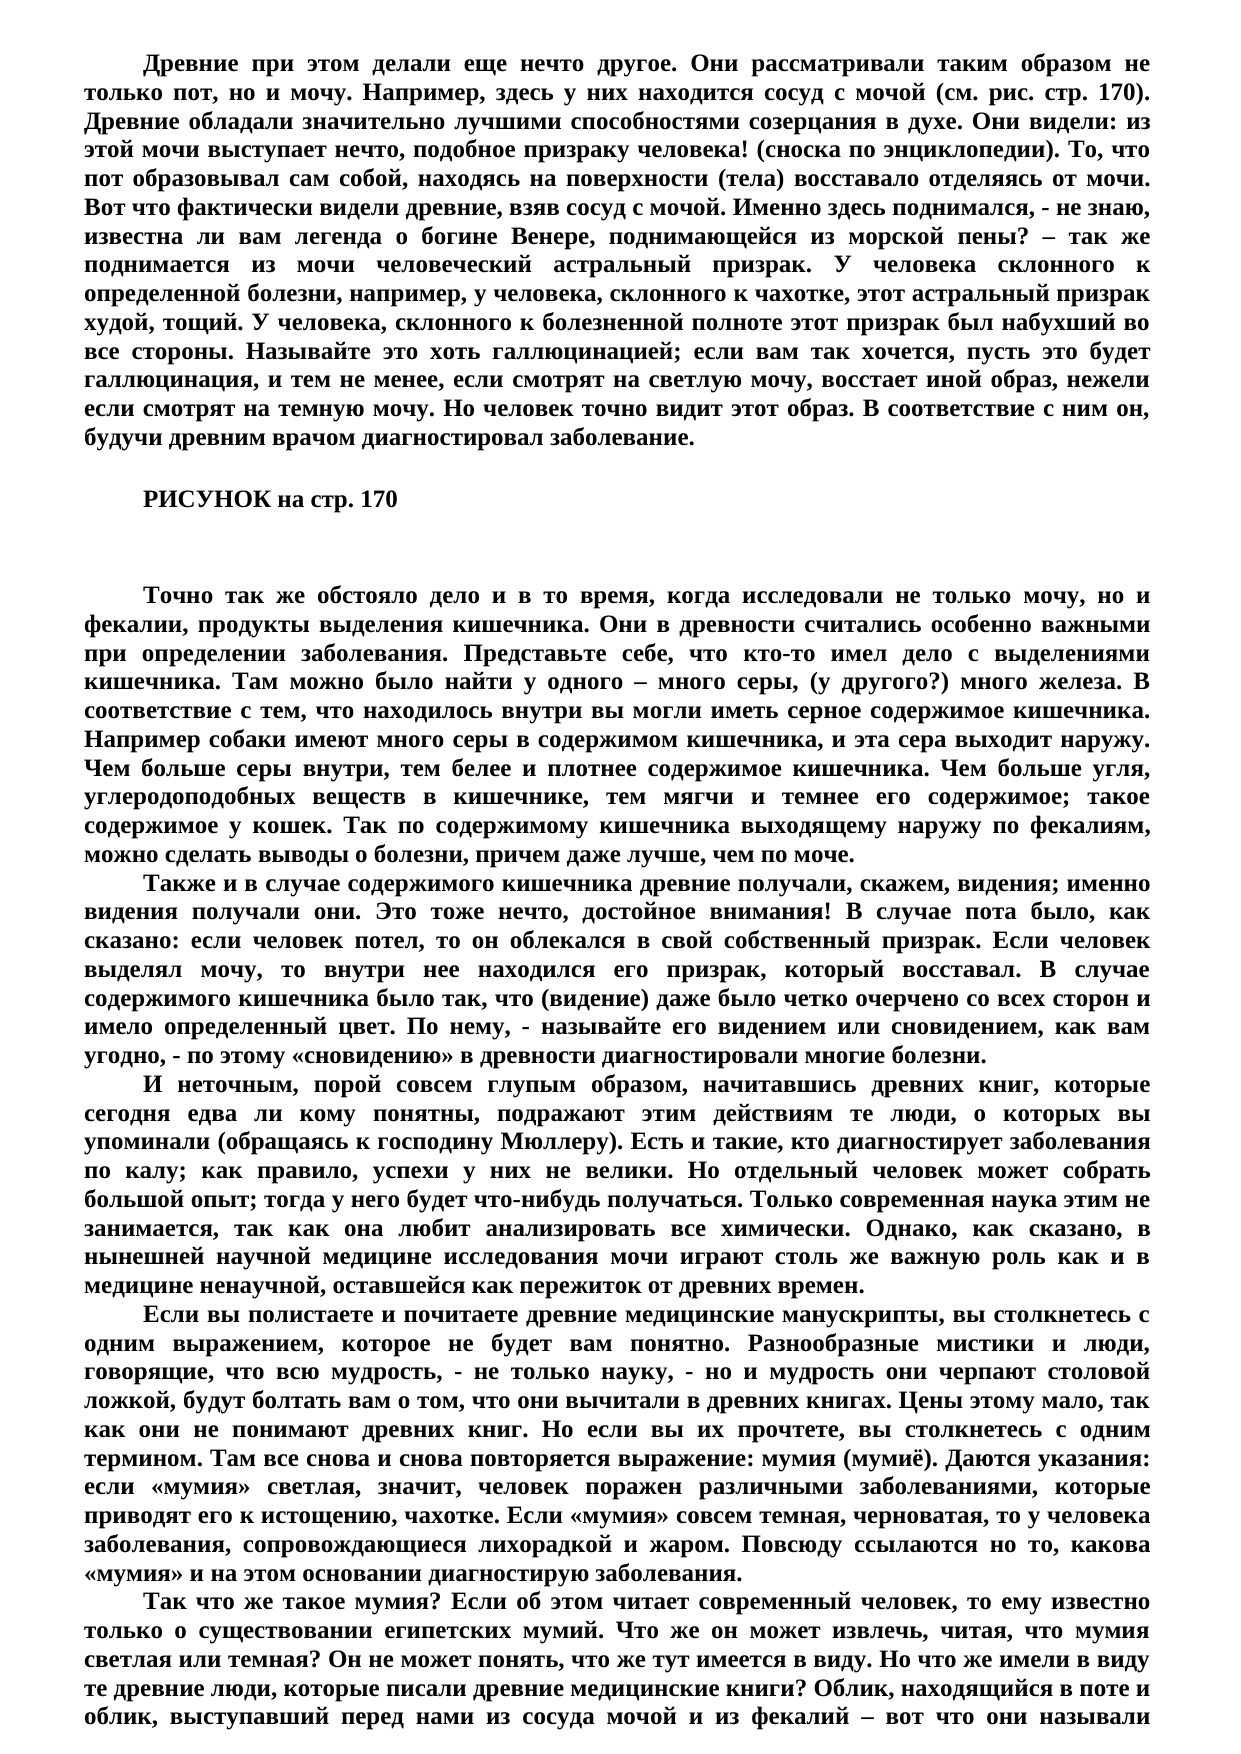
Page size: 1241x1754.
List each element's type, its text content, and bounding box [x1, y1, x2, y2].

text Точно так же обстояло дело и в то время, когда исследовали не только мочу, но и фекалии, продукты выделения кишечника. Они в древности считались особенно важными при определении заболевания. Представьте себе, что кто-то имел дело с выделениями кишечника. Там можно было найти у одного – много серы, (у другого?) много железа. В соответствие с тем, что находилось внутри вы могли иметь серное содержимое кишечника. Например собаки имеют много серы в содержимом кишечника, и эта сера выходит наружу. Чем больше серы внутри, тем белее и плотнее содержимое кишечника. Чем больше угля, углеродоподобных веществ в кишечнике, тем мягчи и темнее его содержимое; такое содержимое у кошек. Так по содержимому кишечника выходящему наружу по фекалиям, можно сделать выводы о болезни, причем даже лучше, чем по моче. [84, 580, 1152, 868]
text Также и в случае содержимого кишечника древние получали, скажем, видения; именно видения получали они. Это тоже нечто, достойное внимания! В случае пота было, как сказано: если человек потел, то он облекался в свой собственный призрак. Если человек выделял мочу, то внутри нее находился его призрак, который восставал. В случае содержимого кишечника было так, что (видение) даже было четко очерчено со всех сторон и имело определенный цвет. По нему, - называйте его видением или сновидением, как вам угодно, - по этому «сновидению» в древности диагностировали многие болезни. [84, 868, 1152, 1069]
text Древние при этом делали еще нечто другое. Они рассматривали таким образом не только пот, но и мочу. Например, здесь у них находится сосуд с мочой (см. рис. стр. 170). Древние обладали значительно лучшими способностями созерцания в духе. Они видели: из этой мочи выступает нечто, подобное призраку человека! (сноска по энциклопедии). То, что пот образовывал сам собой, находясь на поверхности (тела) восставало отделяясь от мочи. Вот что фактически видели древние, взяв сосуд с мочой. Именно здесь поднимался, - не знаю, известна ли вам легенда о богине Венере, поднимающейся из морской пены? – так же поднимается из мочи человеческий астральный призрак. У человека склонного к определенной болезни, например, у человека, склонного к чахотке, этот астральный призрак худой, тощий. У человека, склонного к болезненной полноте этот призрак был набухший во все стороны. Называйте это хоть галлюцинацией; если вам так хочется, пусть это будет галлюцинация, и тем не менее, если смотрят на светлую мочу, восстает иной образ, нежели если смотрят на темную мочу. Но человек точно видит этот образ. В соответствие с ним он, будучи древним врачом диагностировал заболевание. [84, 48, 1152, 451]
text Если вы полистаете и почитаете древние медицинские манускрипты, вы столкнетесь с одним выражением, которое не будет вам понятно. Разнообразные мистики и люди, говорящие, что всю мудрость, - не только науку, - но и мудрость они черпают столовой ложкой, будут болтать вам о том, что они вычитали в древних книгах. Цены этому мало, так как они не понимают древних книг. Но если вы их прочтете, вы столкнетесь с одним термином. Там все снова и снова повторяется выражение: мумия (мумиё). Даются указания: если «мумия» светлая, значит, человек поражен различными заболеваниями, которые приводят его к истощению, чахотке. Если «мумия» совсем темная, черноватая, то у человека заболевания, сопровождающиеся лихорадкой и жаром. Повсюду ссылаются но то, какова «мумия» и на этом основании диагностирую заболевания. [84, 1299, 1152, 1586]
text Так что же такое мумия? Если об этом читает современный человек, то ему известно только о существовании египетских мумий. Что же он может извлечь, читая, что мумия светлая или темная? Он не может понять, что же тут имеется в виду. Но что же имели в виду те древние люди, которые писали древние медицинские книги? Облик, находящийся в поте и облик, выступавший перед нами из сосуда мочой и из фекалий – вот что они называли [84, 1586, 1152, 1730]
text РИСУНОК на стр. 170 [84, 484, 1152, 513]
text И неточным, порой совсем глупым образом, начитавшись древних книг, которые сегодня едва ли кому понятны, подражают этим действиям те люди, о которых вы упоминали (обращаясь к господину Мюллеру). Есть и такие, кто диагностирует заболевания по калу; как правило, успехи у них не велики. Но отдельный человек может собрать большой опыт; тогда у него будет что-нибудь получаться. Только современная наука этим не занимается, так как она любит анализировать все химически. Однако, как сказано, в нынешней научной медицине исследования мочи играют столь же важную роль как и в медицине ненаучной, оставшейся как пережиток от древних времен. [84, 1069, 1152, 1299]
